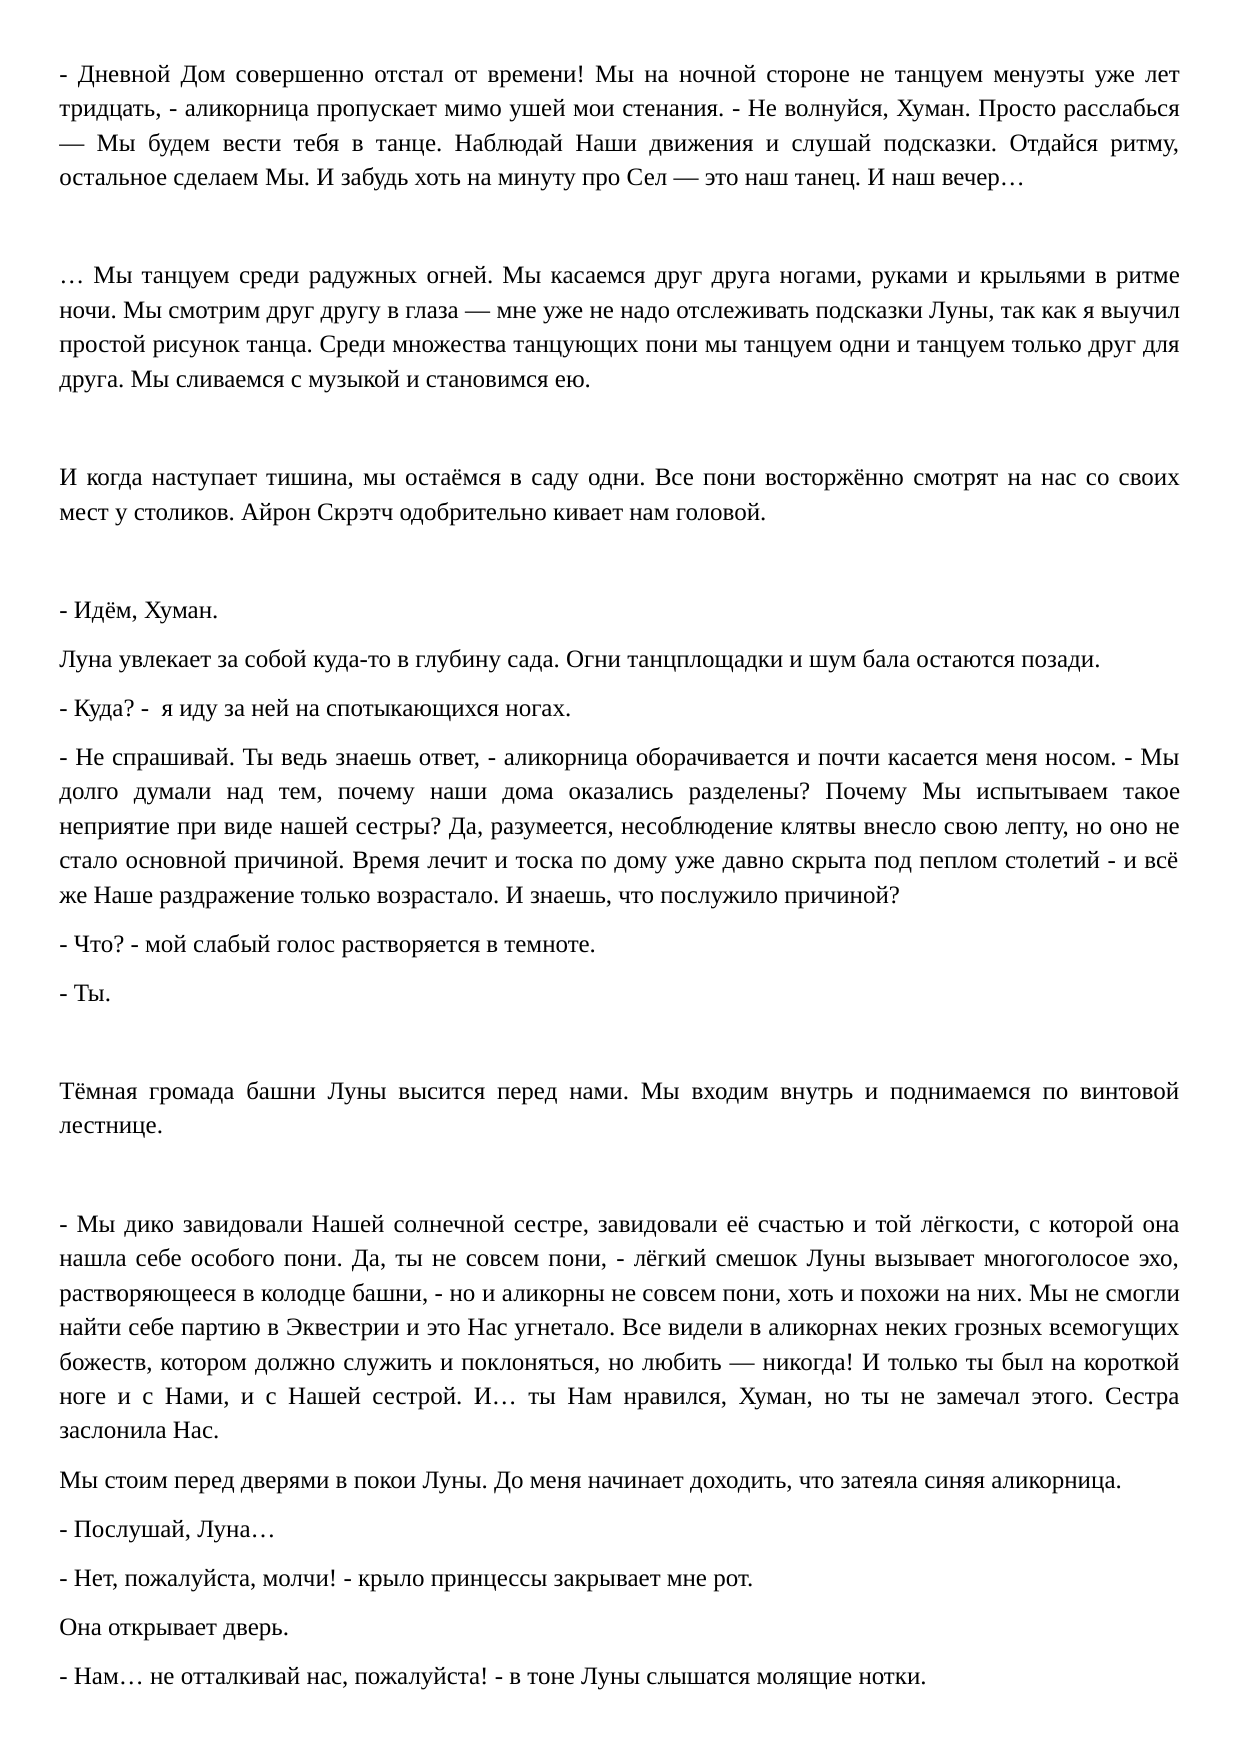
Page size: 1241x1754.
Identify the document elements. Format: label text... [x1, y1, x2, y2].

text … Мы танцуем среди радужных огней. Мы касаемся друг друга ногами, руками и крыльями в ритме ночи. Мы смотрим друг другу в глаза — мне уже не надо отслеживать подсказки Луны, так как я выучил простой рисунок танца. Среди множества танцующих пони мы танцуем одни и танцуем только друг для друга. Мы сливаемся с музыкой и становимся ею. [59, 261, 1181, 393]
text - Ты. [59, 978, 1181, 1007]
text - Нам… не отталкивай нас, пожалуйста! - в тоне Луны слышатся молящие нотки. [59, 1661, 1181, 1690]
text - Дневной Дом совершенно отстал от времени! Мы на ночной стороне не танцуем менуэты уже лет тридцать, - аликорница пропускает мимо ушей мои стенания. - Не волнуйся, Хуман. Просто расслабься — Мы будем вести тебя в танце. Наблюдай Наши движения и слушай подсказки. Отдайся ритму, остальное сделаем Мы. И забудь хоть на минуту про Сел — это наш танец. И наш вечер… [59, 59, 1181, 191]
text - Нет, пожалуйста, молчи! - крыло принцессы закрывает мне рот. [59, 1563, 1181, 1592]
text - Куда? - я иду за ней на спотыкающихся ногах. [59, 693, 1181, 722]
text Мы стоим перед дверями в покои Луны. До меня начинает доходить, что затеяла синяя аликорница. [59, 1465, 1181, 1493]
text - Что? - мой слабый голос растворяется в темноте. [59, 929, 1181, 958]
text Она открывает дверь. [59, 1612, 1181, 1641]
text - Мы дико завидовали Нашей солнечной сестре, завидовали её счастью и той лёгкости, с которой она нашла себе особого пони. Да, ты не совсем пони, - лёгкий смешок Луны вызывает многоголосое эхо, растворяющееся в колодце башни, - но и аликорны не совсем пони, хоть и похожи на них. Мы не смогли найти себе партию в Эквестрии и это Нас угнетало. Все видели в аликорнах неких грозных всемогущих божеств, котором должно служить и поклоняться, но любить — никогда! И только ты был на короткой ноге и с Нами, и с Нашей сестрой. И… ты Нам нравился, Хуман, но ты не замечал этого. Сестра заслонила Нас. [59, 1209, 1181, 1444]
text - Послушай, Луна… [59, 1514, 1181, 1542]
text - Не спрашивай. Ты ведь знаешь ответ, - аликорница оборачивается и почти касается меня носом. - Мы долго думали над тем, почему наши дома оказались разделены? Почему Мы испытываем такое неприятие при виде нашей сестры? Да, разумеется, несоблюдение клятвы внесло свою лепту, но оно не стало основной причиной. Время лечит и тоска по дому уже давно скрыта под пеплом столетий - и всё же Наше раздражение только возрастало. И знаешь, что послужило причиной? [59, 742, 1181, 909]
text И когда наступает тишина, мы остаёмся в саду одни. Все пони восторжённо смотрят на нас со своих мест у столиков. Айрон Скрэтч одобрительно кивает нам головой. [59, 462, 1181, 525]
text - Идём, Хуман. [59, 595, 1181, 623]
text Луна увлекает за собой куда-то в глубину сада. Огни танцплощадки и шум бала остаются позади. [59, 644, 1181, 673]
text Тёмная громада башни Луны высится перед нами. Мы входим внутрь и поднимаемся по винтовой лестнице. [59, 1076, 1181, 1139]
